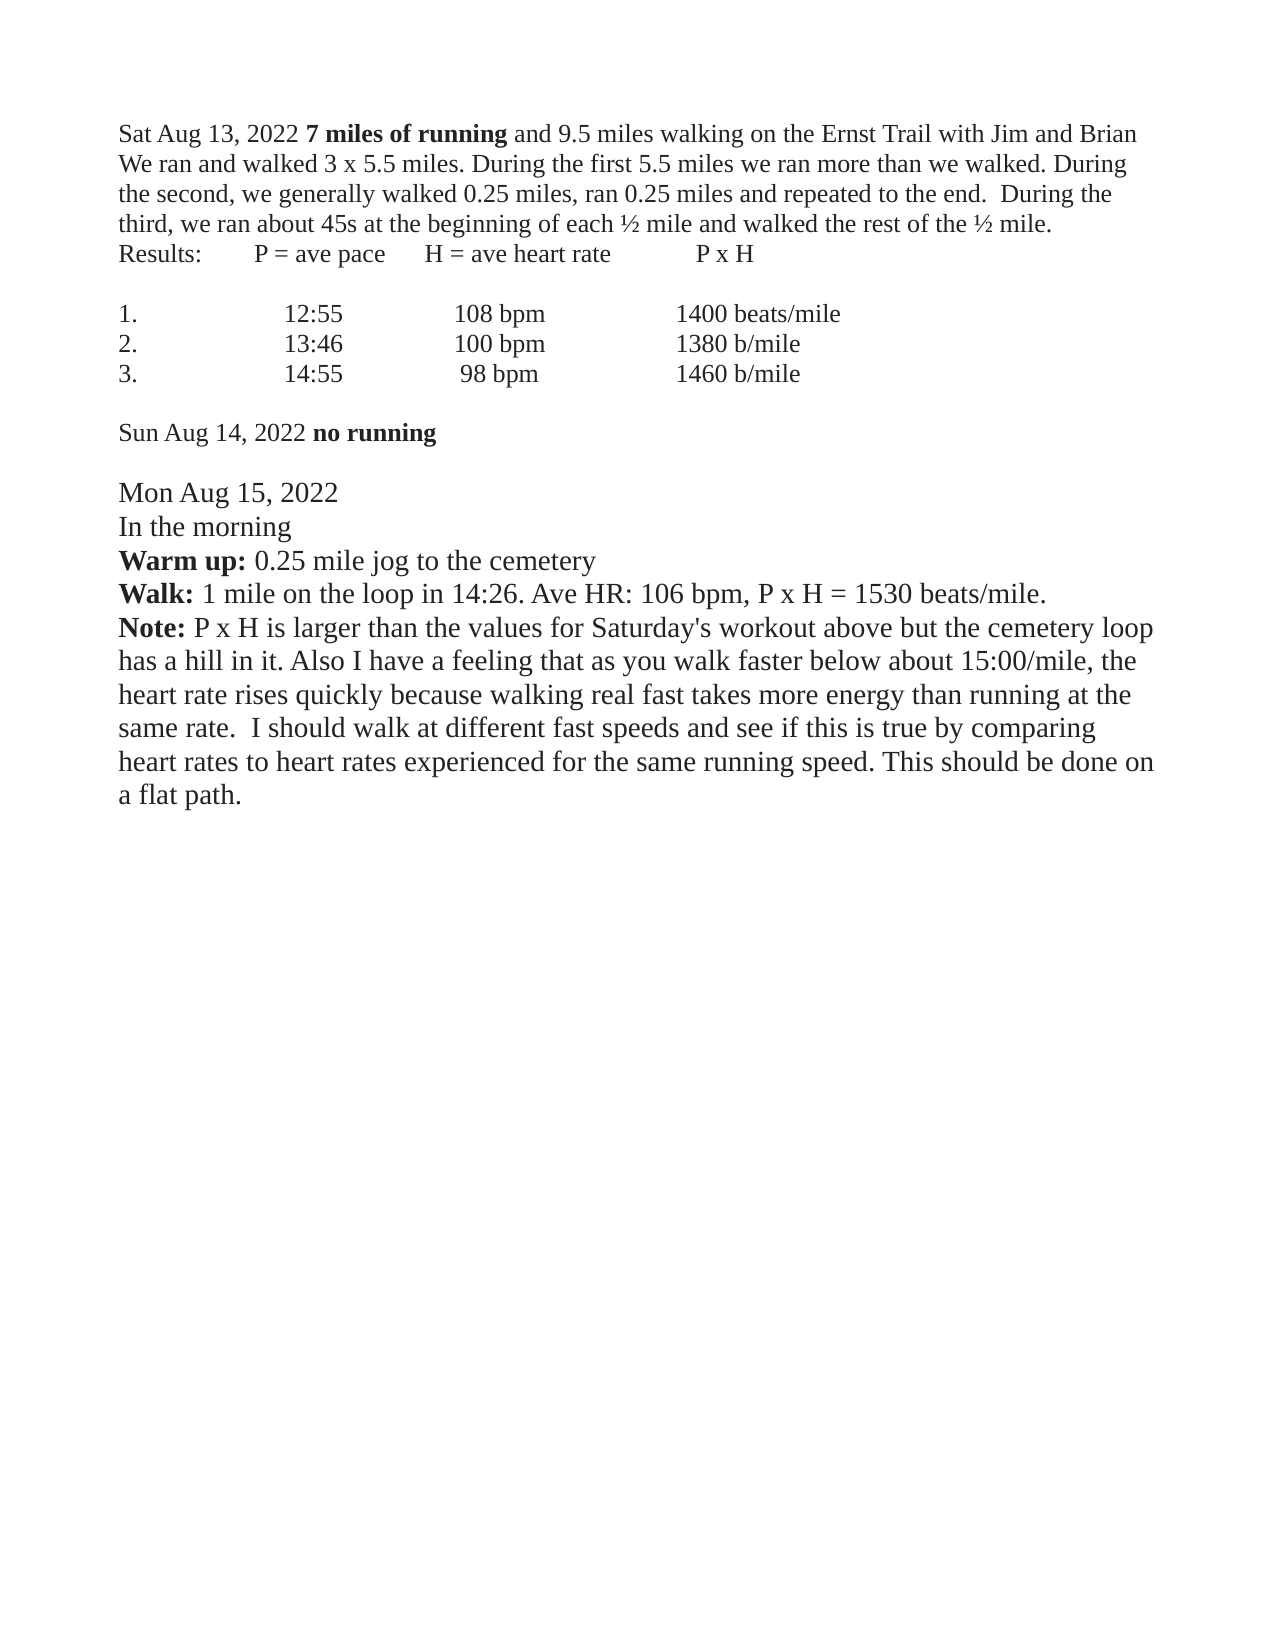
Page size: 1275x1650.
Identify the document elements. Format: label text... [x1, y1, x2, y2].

text Sun Aug 14, 2022 no running [118, 417, 1161, 447]
text Warm up: 0.25 mile jog to the cemetery [118, 543, 1161, 576]
text Sat Aug 13, 2022 7 miles of running and 9.5 miles walking on the Ernst Trail with Jim and Brian [118, 118, 1161, 148]
text 2. 13:46 100 bpm 1380 b/mile [118, 328, 1161, 358]
text In the morning [118, 509, 1161, 543]
text Note: P x H is larger than the values for Saturday's workout above but the cemetery loop has a hill in it. Also I have a feeling that as you walk faster below about 15:00/mile, the heart rate rises quickly because walking real fast takes more energy than running at the same rate. I should walk at different fast speeds and see if this is true by comparing heart rates to heart rates experienced for the same running speed. This should be done on a flat path. [118, 610, 1161, 811]
text Results: P = ave pace H = ave heart rate P x H [118, 238, 1161, 268]
list 14:55 98 bpm 1460 b/mile [118, 358, 1161, 388]
text 1. 12:55 108 bpm 1400 beats/mile [118, 298, 1161, 328]
text We ran and walked 3 x 5.5 miles. During the first 5.5 miles we ran more than we walked. During the second, we generally walked 0.25 miles, ran 0.25 miles and repeated to the end. During the third, we ran about 45s at the beginning of each ½ mile and walked the rest of the ½ mile. [118, 148, 1161, 238]
text Walk: 1 mile on the loop in 14:26. Ave HR: 106 bpm, P x H = 1530 beats/mile. [118, 576, 1161, 610]
text Mon Aug 15, 2022 [118, 476, 1161, 509]
